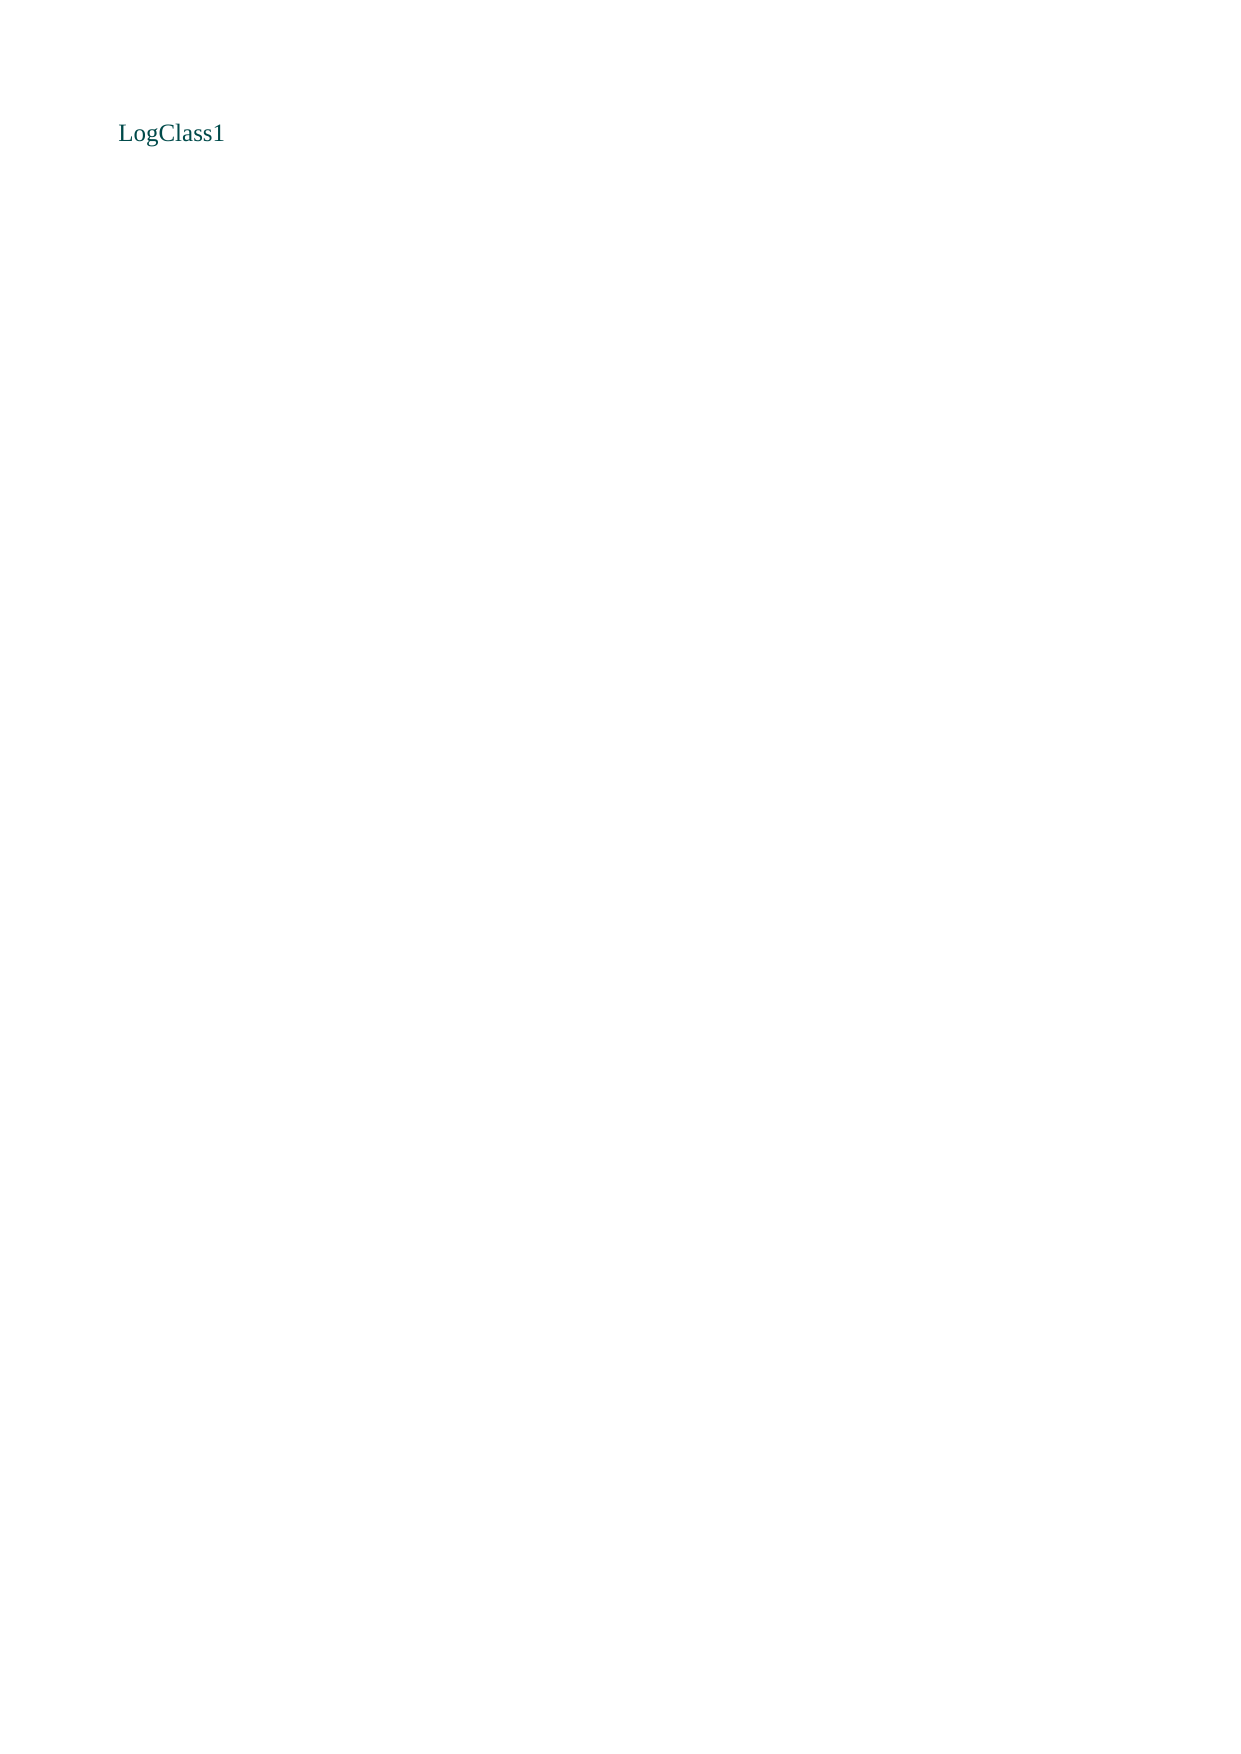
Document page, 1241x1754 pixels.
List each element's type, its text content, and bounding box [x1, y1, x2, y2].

text LogClass1 [118, 118, 1122, 147]
